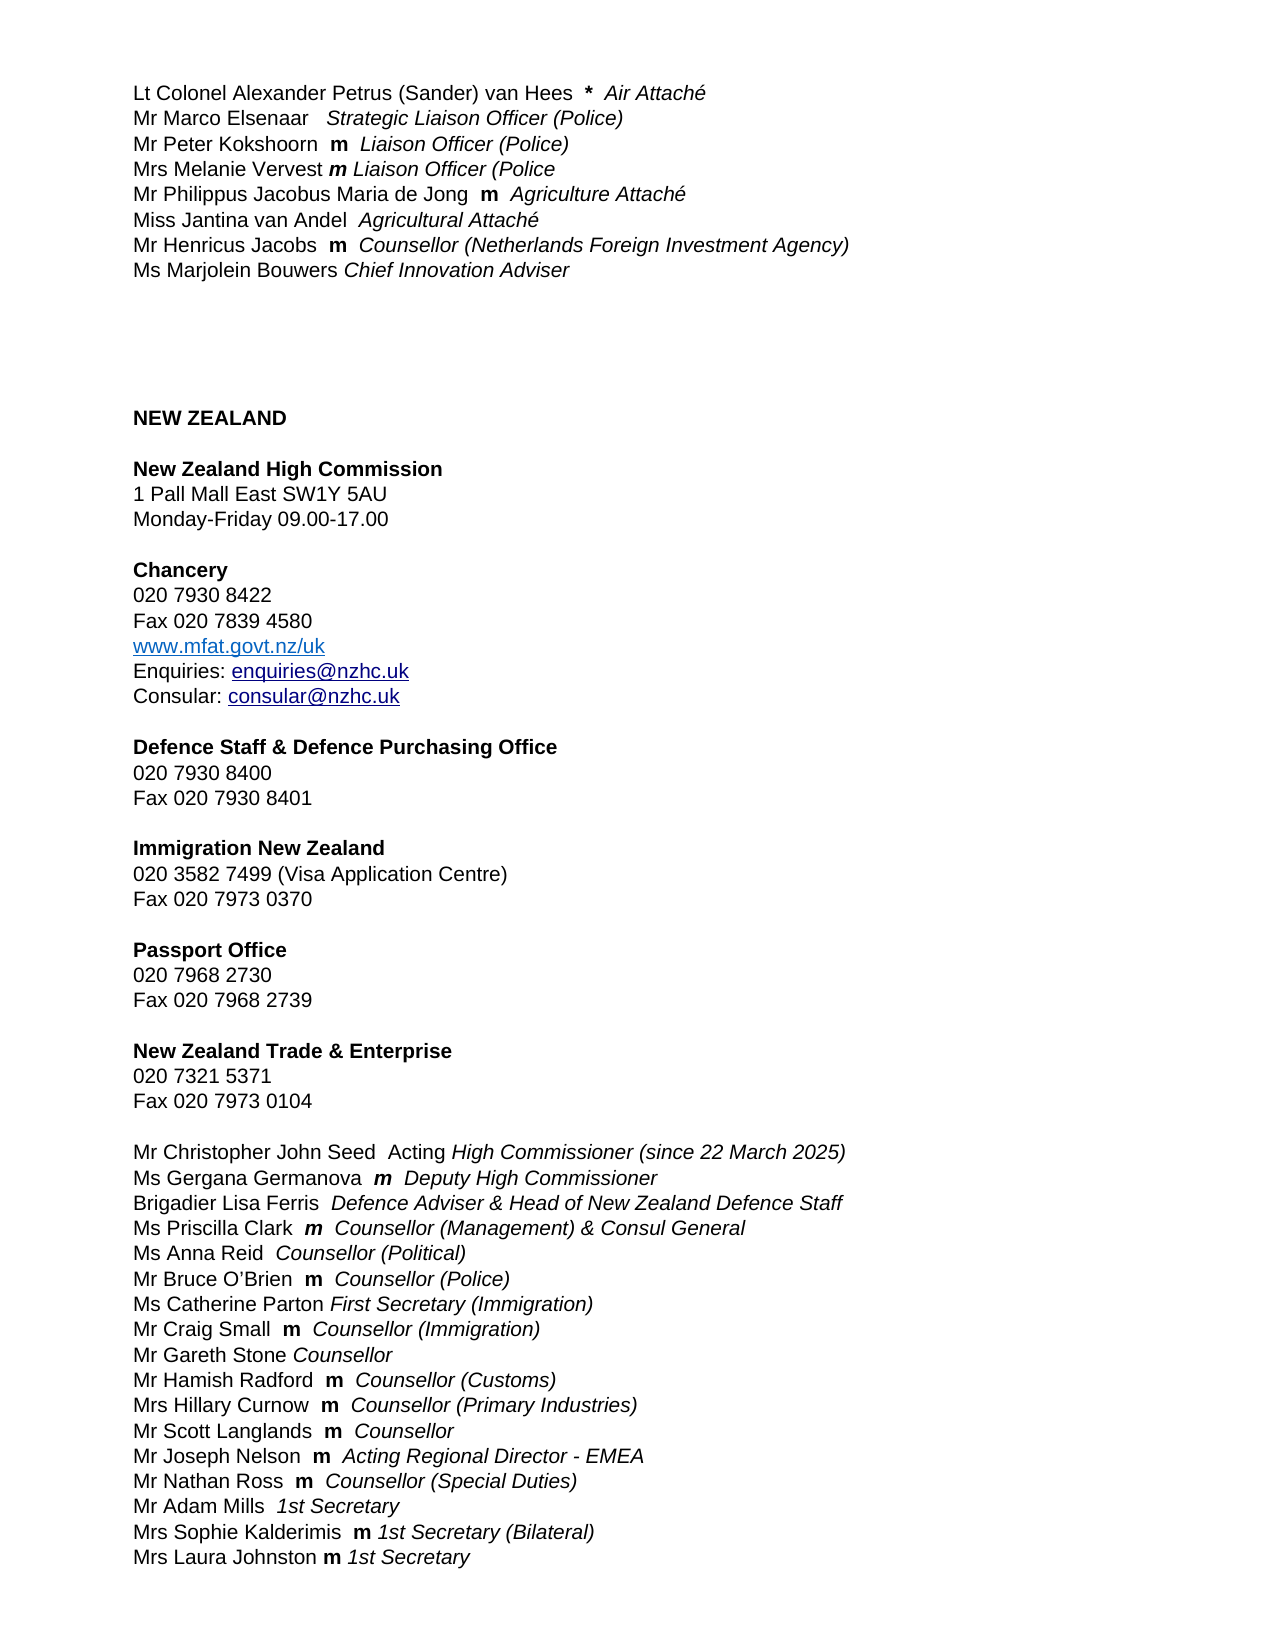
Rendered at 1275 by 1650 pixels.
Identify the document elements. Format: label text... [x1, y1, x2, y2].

text Fax 020 7839 4580 [133, 608, 1181, 632]
text Consular: consular@nzhc.uk [133, 684, 1181, 708]
text Fax 020 7968 2739 [133, 988, 1181, 1012]
text 020 7968 2730 [133, 963, 1181, 987]
text Mr Peter Kokshoorn m Liaison Officer (Police) [133, 132, 1181, 156]
text Chancery [133, 558, 1181, 582]
text Mrs Hillary Curnow m Counsellor (Primary Industries) [133, 1393, 1181, 1417]
text Ms Catherine Parton First Secretary (Immigration) [133, 1292, 1181, 1316]
text Fax 020 7930 8401 [133, 786, 1181, 809]
text 1 Pall Mall East SW1Y 5AU [133, 482, 1181, 506]
text New Zealand Trade & Enterprise [133, 1039, 1181, 1063]
text Passport Office [133, 937, 1181, 961]
text Mr Marco Elsenaar Strategic Liaison Officer (Police) [133, 106, 1181, 130]
text Immigration New Zealand [133, 836, 1181, 860]
text Monday-Friday 09.00-17.00 [133, 507, 1181, 531]
text Mr Hamish Radford m Counsellor (Customs) [133, 1368, 1181, 1392]
text 020 7930 8400 [133, 760, 1181, 784]
text 020 3582 7499 (Visa Application Centre) [133, 862, 1181, 886]
text Mr Scott Langlands m Counsellor [133, 1418, 1181, 1442]
text Mr Henricus Jacobs m Counsellor (Netherlands Foreign Investment Agency) [133, 233, 1181, 257]
text NEW ZEALAND [133, 406, 1181, 430]
text Mr Joseph Nelson m Acting Regional Director - EMEA [133, 1444, 1181, 1468]
text 020 7321 5371 [133, 1064, 1181, 1088]
text Lt Colonel Alexander Petrus (Sander) van Hees * Air Attaché [133, 81, 1181, 105]
text Brigadier Lisa Ferris Defence Adviser & Head of New Zealand Defence Staff [133, 1191, 1181, 1214]
text Ms Marjolein Bouwers Chief Innovation Adviser [133, 258, 1181, 282]
text Ms Anna Reid Counsellor (Political) [133, 1241, 1181, 1265]
text Enquiries: enquiries@nzhc.uk [133, 659, 1181, 683]
text Fax 020 7973 0104 [133, 1089, 1181, 1113]
text Mr Nathan Ross m Counsellor (Special Duties) [133, 1469, 1181, 1493]
text Mrs Melanie Vervest m Liaison Officer (Police [133, 157, 1181, 181]
text Mrs Sophie Kalderimis m 1st Secretary (Bilateral) [133, 1520, 1181, 1544]
text Mr Bruce O’Brien m Counsellor (Police) [133, 1267, 1181, 1291]
text Defence Staff & Defence Purchasing Office [133, 735, 1181, 759]
text Ms Priscilla Clark m Counsellor (Management) & Consul General [133, 1216, 1181, 1240]
text Mr Christopher John Seed Acting High Commissioner (since 22 March 2025) [133, 1140, 1181, 1164]
text www.mfat.govt.nz/uk [133, 634, 1181, 658]
text Mr Gareth Stone Counsellor [133, 1342, 1181, 1366]
text New Zealand High Commission [133, 457, 1181, 481]
text Ms Gergana Germanova m Deputy High Commissioner [133, 1165, 1181, 1189]
text Mr Craig Small m Counsellor (Immigration) [133, 1317, 1181, 1341]
text Miss Jantina van Andel Agricultural Attaché [133, 207, 1181, 231]
text 020 7930 8422 [133, 583, 1181, 607]
text Mrs Laura Johnston m 1st Secretary [133, 1545, 1181, 1569]
text Mr Adam Mills 1st Secretary [133, 1494, 1181, 1518]
text Fax 020 7973 0370 [133, 887, 1181, 911]
text Mr Philippus Jacobus Maria de Jong m Agriculture Attaché [133, 182, 1181, 206]
